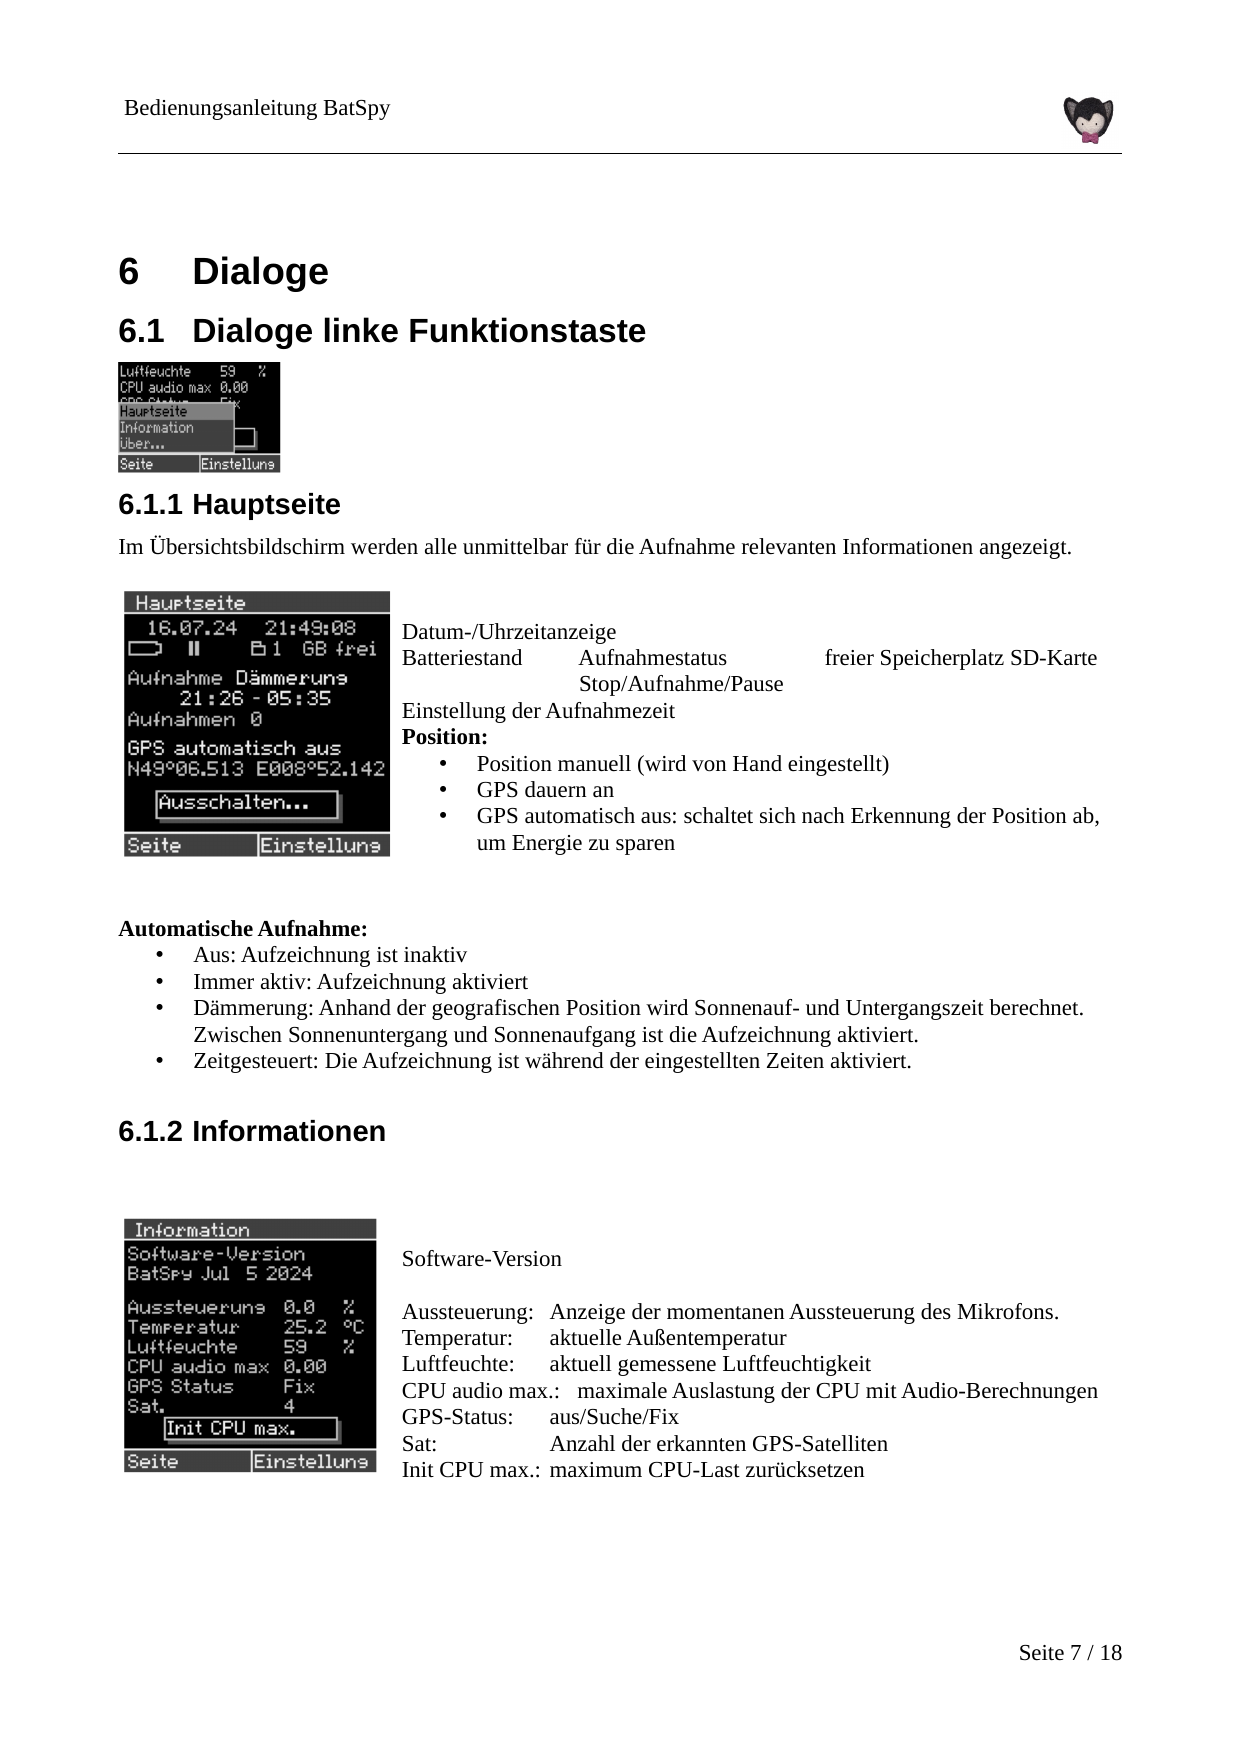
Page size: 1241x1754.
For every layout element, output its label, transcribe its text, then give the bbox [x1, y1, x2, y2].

subtitle Dialoge [118, 249, 1122, 293]
subtitle Dialoge linke Funktionstaste [118, 311, 1122, 350]
subtitle Informationen [118, 1114, 1122, 1148]
list Aus: Aufzeichnung ist inaktiv [156, 942, 1122, 968]
table_header Software-Version Aussteuerung: Anzeige der momentanen Aussteuerung des Mikrofons. Temperatur: aktuelle Außentemperatur Luftfeuchte: aktuell gemessene Luftfeuchtigkeit CPU audio max.: maximale Auslastung der CPU mit Audio-Berechnungen GPS-Status: aus/Suche/Fix Sat: Anzahl der erkannten GPS-Satelliten Init CPU max.: maximum CPU-Last zurücksetzen [396, 1213, 1122, 1488]
list Dämmerung: Anhand der geografischen Position wird Sonnenauf- und Untergangszeit berechnet. Zwischen Sonnenuntergang und Sonnenaufgang ist die Aufzeichnung aktiviert. [156, 994, 1122, 1047]
text Im Übersichtsbildschirm werden alle unmittelbar für die Aufnahme relevanten Informationen angezeigt. [118, 533, 1122, 559]
list Zeitgesteuert: Die Aufzeichnung ist während der eingestellten Zeiten aktiviert. [156, 1047, 1122, 1073]
subtitle Hauptseite [118, 487, 1122, 521]
picture [118, 362, 281, 473]
picture [123, 591, 390, 857]
table_header [118, 1213, 396, 1488]
table_header [118, 586, 396, 862]
text Automatische Aufnahme: [118, 915, 1122, 942]
table_header Datum-/Uhrzeitanzeige Batteriestand Aufnahmestatus freier Speicherplatz SD-Karte Stop/Aufnahme/Pause Einstellung der Aufnahmezeit Position: Position manuell (wird von Hand eingestellt) GPS dauern an GPS automatisch aus: schaltet sich nach Erkennung der Position ab, um Energie zu sparen [396, 586, 1122, 862]
list Immer aktiv: Aufzeichnung aktiviert [156, 968, 1122, 994]
picture [1061, 90, 1119, 149]
picture [123, 1218, 377, 1473]
